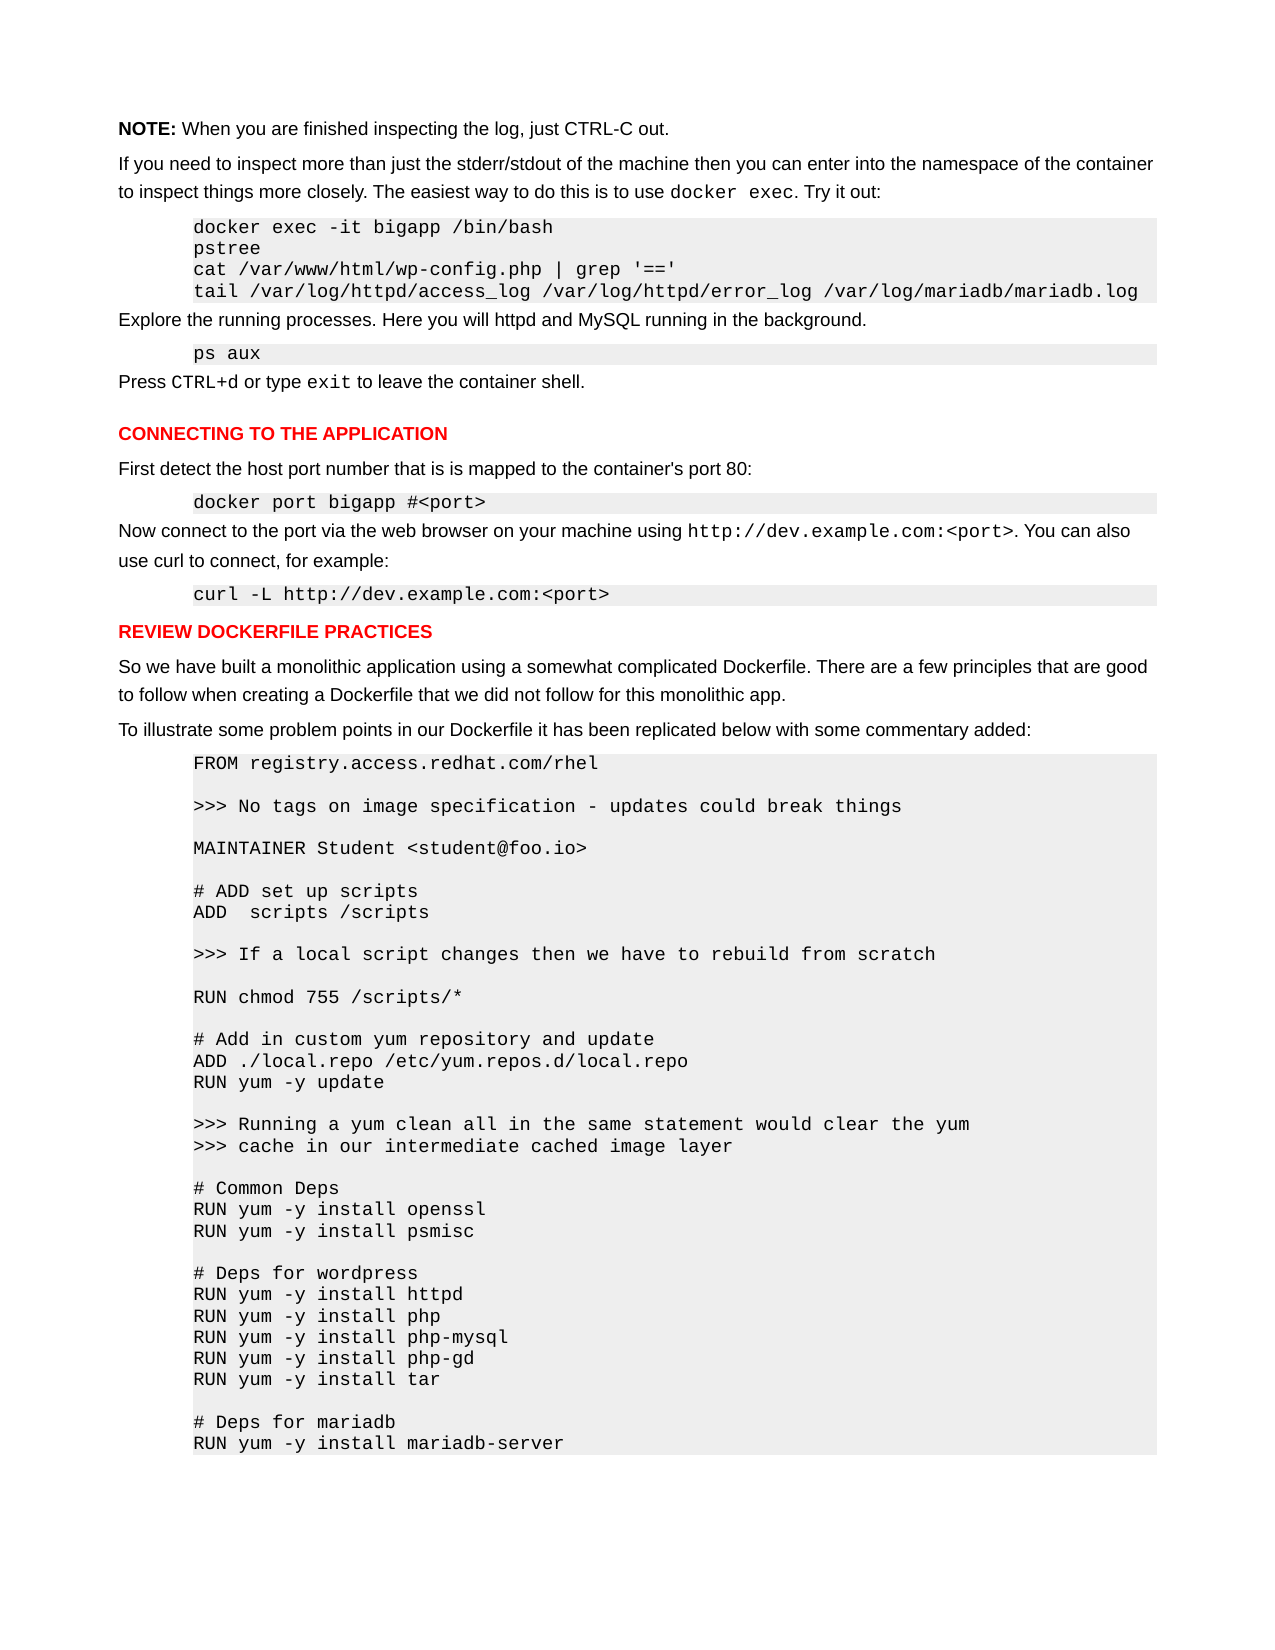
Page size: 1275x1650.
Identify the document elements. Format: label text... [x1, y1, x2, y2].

text # Deps for wordpress [193, 1264, 1157, 1285]
text RUN yum -y update [193, 1073, 1157, 1094]
text docker exec -it bigapp /bin/bash [193, 218, 1157, 239]
text RUN yum -y install mariadb-server [193, 1434, 1157, 1455]
text RUN chmod 755 /scripts/* [193, 988, 1157, 1009]
text RUN yum -y install tar [193, 1370, 1157, 1391]
text If you need to inspect more than just the stderr/stdout of the machine then you can enter into the namespace of the container to inspect things more closely. The easiest way to do this is to use docker exec. Try it out: [118, 153, 1157, 204]
text pstree [193, 239, 1157, 260]
text So we have built a monolithic application using a somewhat complicated Dockerfile. There are a few principles that are good to follow when creating a Dockerfile that we did not follow for this monolithic app. [118, 656, 1157, 705]
text NOTE: When you are finished inspecting the log, just CTRL-C out. [118, 118, 1157, 140]
text Press CTRL+d or type exit to leave the container shell. [118, 371, 1157, 394]
text RUN yum -y install psmisc [193, 1221, 1157, 1243]
text >>> Running a yum clean all in the same statement would clear the yum [193, 1115, 1157, 1136]
text docker port bigapp #<port> [193, 493, 1157, 514]
text Explore the running processes. Here you will httpd and MySQL running in the background. [118, 309, 1157, 330]
text curl -L http://dev.example.com:<port> [193, 585, 1157, 606]
text ADD scripts /scripts [193, 903, 1157, 924]
text >>> If a local script changes then we have to rebuild from scratch [193, 945, 1157, 966]
text ADD ./local.repo /etc/yum.repos.d/local.repo [193, 1051, 1157, 1073]
text Review Dockerfile practices [118, 621, 1157, 642]
text # Deps for mariadb [193, 1413, 1157, 1434]
text First detect the host port number that is is mapped to the container's port 80: [118, 458, 1157, 479]
text >>> cache in our intermediate cached image layer [193, 1136, 1157, 1158]
text To illustrate some problem points in our Dockerfile it has been replicated below with some commentary added: [118, 719, 1157, 740]
text cat /var/www/html/wp-config.php | grep '==' [193, 260, 1157, 281]
text RUN yum -y install openssl [193, 1200, 1157, 1221]
text RUN yum -y install php-mysql [193, 1328, 1157, 1349]
text # ADD set up scripts [193, 881, 1157, 903]
text RUN yum -y install httpd [193, 1285, 1157, 1306]
text # Add in custom yum repository and update [193, 1030, 1157, 1051]
text FROM registry.access.redhat.com/rhel [193, 754, 1157, 775]
text >>> No tags on image specification - updates could break things [193, 796, 1157, 818]
text ps aux [193, 344, 1157, 365]
text Now connect to the port via the web browser on your machine using http://dev.example.com:<port>. You can also use curl to connect, for example: [118, 520, 1157, 571]
text # Common Deps [193, 1179, 1157, 1200]
text tail /var/log/httpd/access_log /var/log/httpd/error_log /var/log/mariadb/mariadb.log [193, 281, 1157, 303]
text MAINTAINER Student <student@foo.io> [193, 839, 1157, 860]
text RUN yum -y install php-gd [193, 1349, 1157, 1370]
text RUN yum -y install php [193, 1306, 1157, 1328]
text Connecting to the Application [118, 423, 1157, 444]
